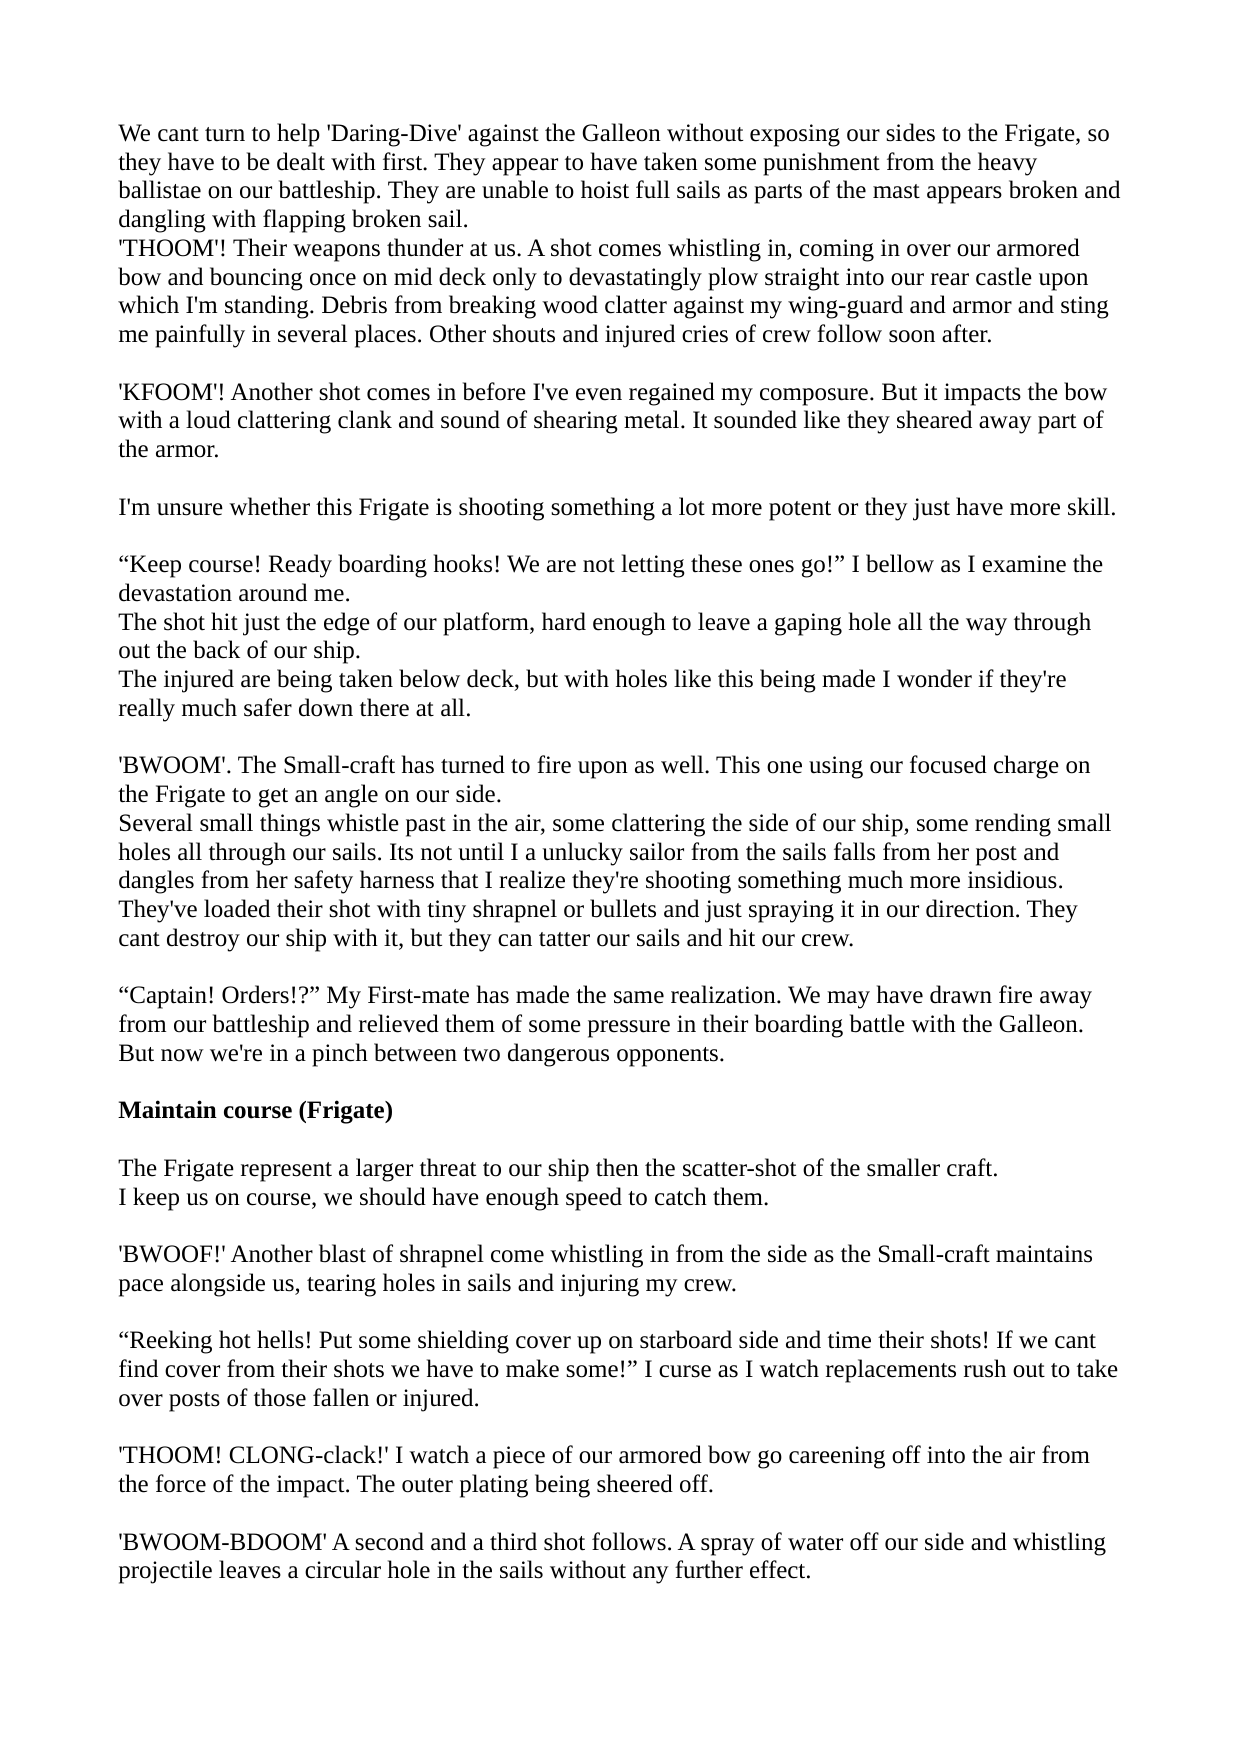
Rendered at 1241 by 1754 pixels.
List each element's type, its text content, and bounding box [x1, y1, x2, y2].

text “Reeking hot hells! Put some shielding cover up on starboard side and time their shots! If we cant find cover from their shots we have to make some!” I curse as I watch replacements rush out to take over posts of those fallen or injured. [118, 1326, 1122, 1412]
text I'm unsure whether this Frigate is shooting something a lot more potent or they just have more skill. [118, 492, 1122, 521]
text “Keep course! Ready boarding hooks! We are not letting these ones go!” I bellow as I examine the devastation around me. [118, 549, 1122, 607]
text Maintain course (Frigate) [118, 1096, 1122, 1124]
text I keep us on course, we should have enough speed to catch them. [118, 1182, 1122, 1211]
text 'KFOOM'! Another shot comes in before I've even regained my composure. But it impacts the bow with a loud clattering clank and sound of shearing metal. It sounded like they sheared away part of the armor. [118, 377, 1122, 463]
text 'THOOM! CLONG-clack!' I watch a piece of our armored bow go careening off into the air from the force of the impact. The outer plating being sheered off. [118, 1441, 1122, 1498]
text Several small things whistle past in the air, some clattering the side of our ship, some rending small holes all through our sails. Its not until I a unlucky sailor from the sails falls from her post and dangles from her safety harness that I realize they're shooting something much more insidious. They've loaded their shot with tiny shrapnel or bullets and just spraying it in our direction. They cant destroy our ship with it, but they can tatter our sails and hit our crew. [118, 808, 1122, 952]
text 'BWOOM-BDOOM' A second and a third shot follows. A spray of water off our side and whistling projectile leaves a circular hole in the sails without any further effect. [118, 1527, 1122, 1584]
text The shot hit just the edge of our platform, hard enough to leave a gaping hole all the way through out the back of our ship. [118, 607, 1122, 664]
text “Captain! Orders!?” My First-mate has made the same realization. We may have drawn fire away from our battleship and relieved them of some pressure in their boarding battle with the Galleon. But now we're in a pinch between two dangerous opponents. [118, 981, 1122, 1067]
text 'BWOOF!' Another blast of shrapnel come whistling in from the side as the Small-craft maintains pace alongside us, tearing holes in sails and injuring my crew. [118, 1239, 1122, 1297]
text We cant turn to help 'Daring-Dive' against the Galleon without exposing our sides to the Frigate, so they have to be dealt with first. They appear to have taken some punishment from the heavy ballistae on our battleship. They are unable to hoist full sails as parts of the mast appears broken and dangling with flapping broken sail. [118, 118, 1122, 233]
text 'THOOM'! Their weapons thunder at us. A shot comes whistling in, coming in over our armored bow and bouncing once on mid deck only to devastatingly plow straight into our rear castle upon which I'm standing. Debris from breaking wood clatter against my wing-guard and armor and sting me painfully in several places. Other shouts and injured cries of crew follow soon after. [118, 233, 1122, 348]
text The injured are being taken below deck, but with holes like this being made I wonder if they're really much safer down there at all. [118, 664, 1122, 722]
text The Frigate represent a larger threat to our ship then the scatter-shot of the smaller craft. [118, 1153, 1122, 1182]
text 'BWOOM'. The Small-craft has turned to fire upon as well. This one using our focused charge on the Frigate to get an angle on our side. [118, 751, 1122, 808]
